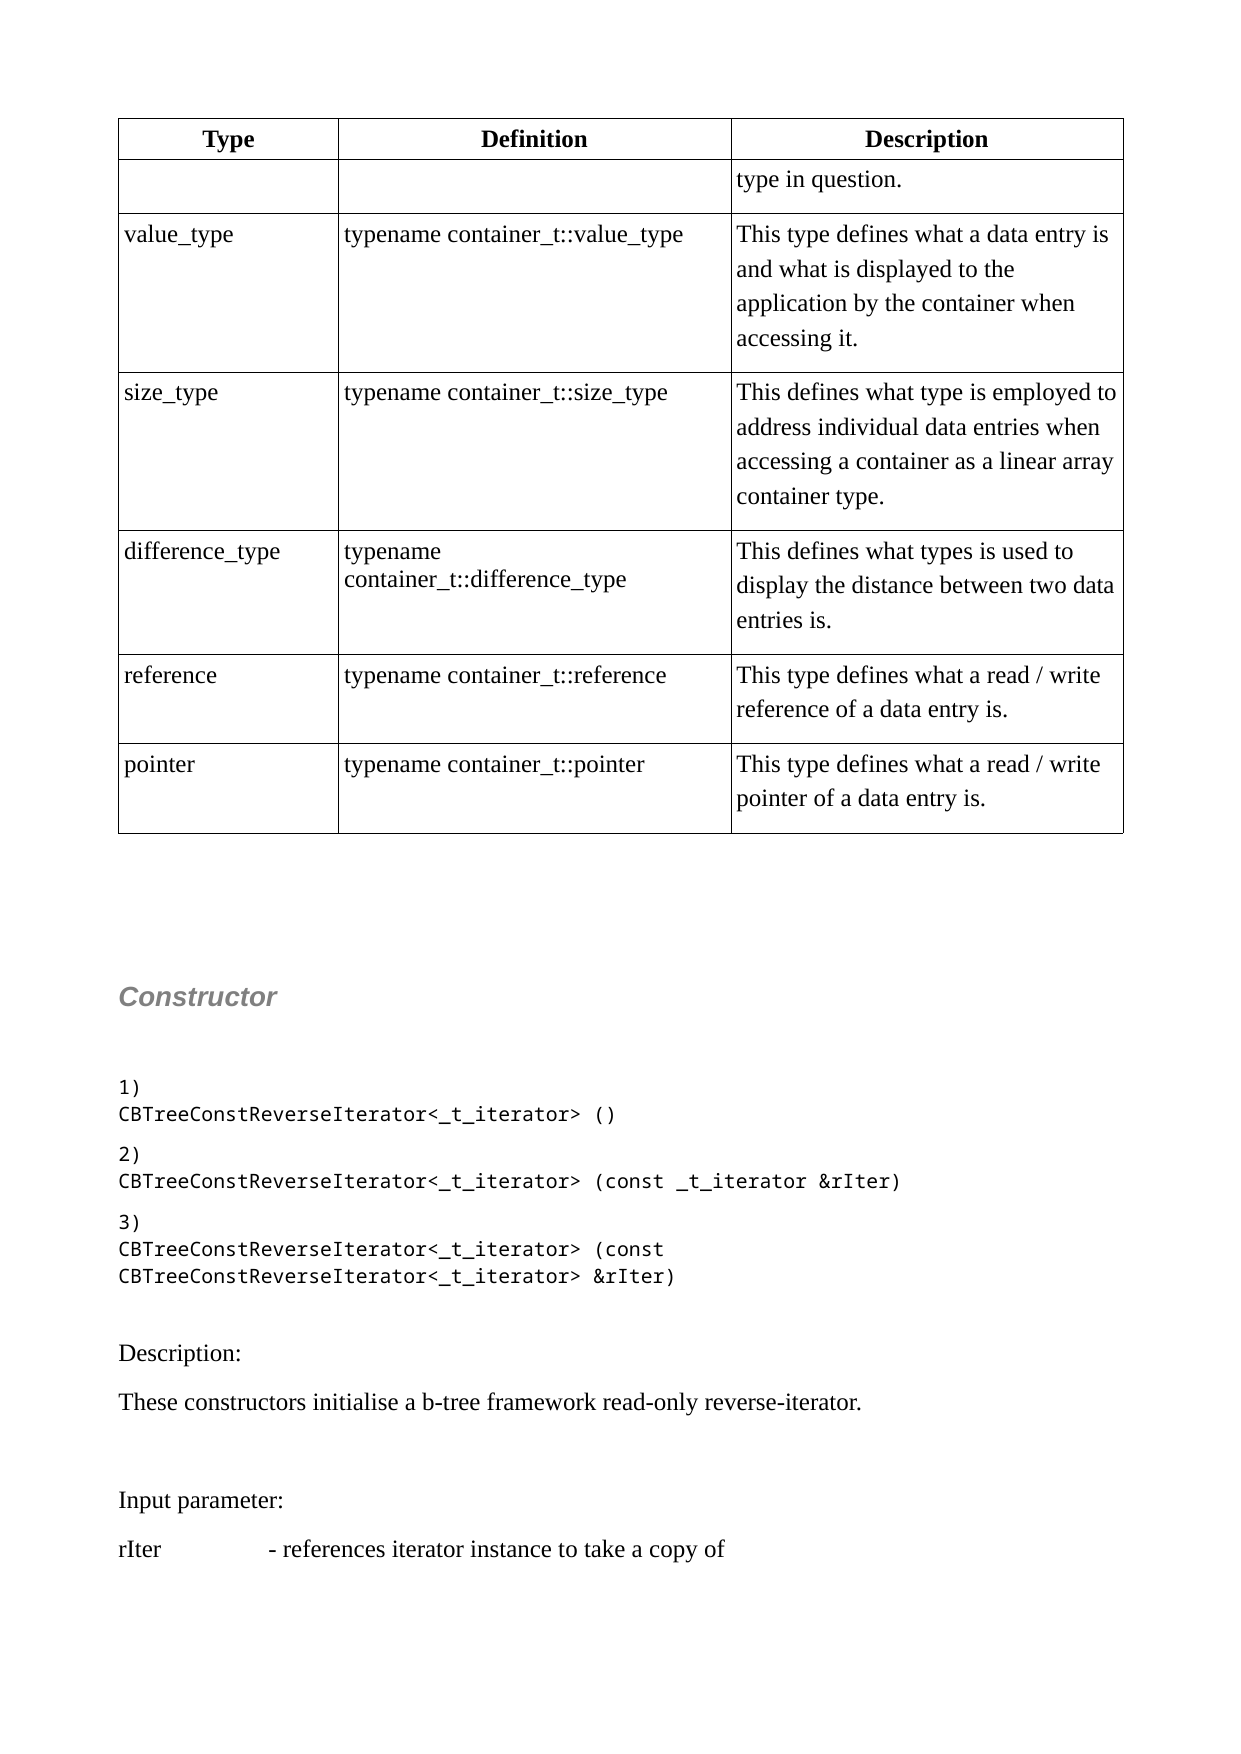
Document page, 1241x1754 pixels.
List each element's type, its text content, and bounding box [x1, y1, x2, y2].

table_cell typename container_t::size_type [339, 373, 731, 530]
text CBTreeConstReverseIterator<_t_iterator> () [118, 1100, 1122, 1127]
table_header Description [732, 119, 1123, 158]
text 1) [118, 1073, 1122, 1100]
table_cell difference_type [119, 531, 338, 654]
table_cell typename container_t::value_type [339, 214, 731, 372]
text Description: [118, 1338, 1122, 1367]
text 3) [118, 1208, 1122, 1235]
table_cell size_type [119, 373, 338, 530]
table_cell This type defines what a data entry is and what is displayed to the application by the container when accessing it. [732, 214, 1123, 372]
table_header Definition [339, 119, 731, 158]
text rIter - references iterator instance to take a copy of [118, 1534, 1122, 1563]
table_cell type in question. [732, 160, 1123, 213]
table_cell reference [119, 655, 338, 743]
table_cell This defines what types is used to display the distance between two data entries is. [732, 531, 1123, 654]
table_cell [339, 160, 731, 213]
table_cell This type defines what a read / write reference of a data entry is. [732, 655, 1123, 743]
table_cell value_type [119, 214, 338, 372]
table_cell typename container_t::difference_type [339, 531, 731, 654]
table_cell typename container_t::reference [339, 655, 731, 743]
table_cell typename container_t::pointer [339, 744, 731, 833]
text Input parameter: [118, 1485, 1122, 1514]
table_cell This defines what type is employed to address individual data entries when accessing a container as a linear array container type. [732, 373, 1123, 530]
text CBTreeConstReverseIterator<_t_iterator> (const CBTreeConstReverseIterator<_t_iterator> &rIter) [118, 1235, 1122, 1289]
text 2) [118, 1141, 1122, 1168]
table_cell pointer [119, 744, 338, 833]
text These constructors initialise a b-tree framework read-only reverse-iterator. [118, 1387, 1122, 1416]
subtitle Constructor [118, 980, 1122, 1012]
table_header Type [119, 119, 338, 158]
table_cell This type defines what a read / write pointer of a data entry is. [732, 744, 1123, 833]
text CBTreeConstReverseIterator<_t_iterator> (const _t_iterator &rIter) [118, 1168, 1122, 1195]
table_cell [119, 160, 338, 213]
